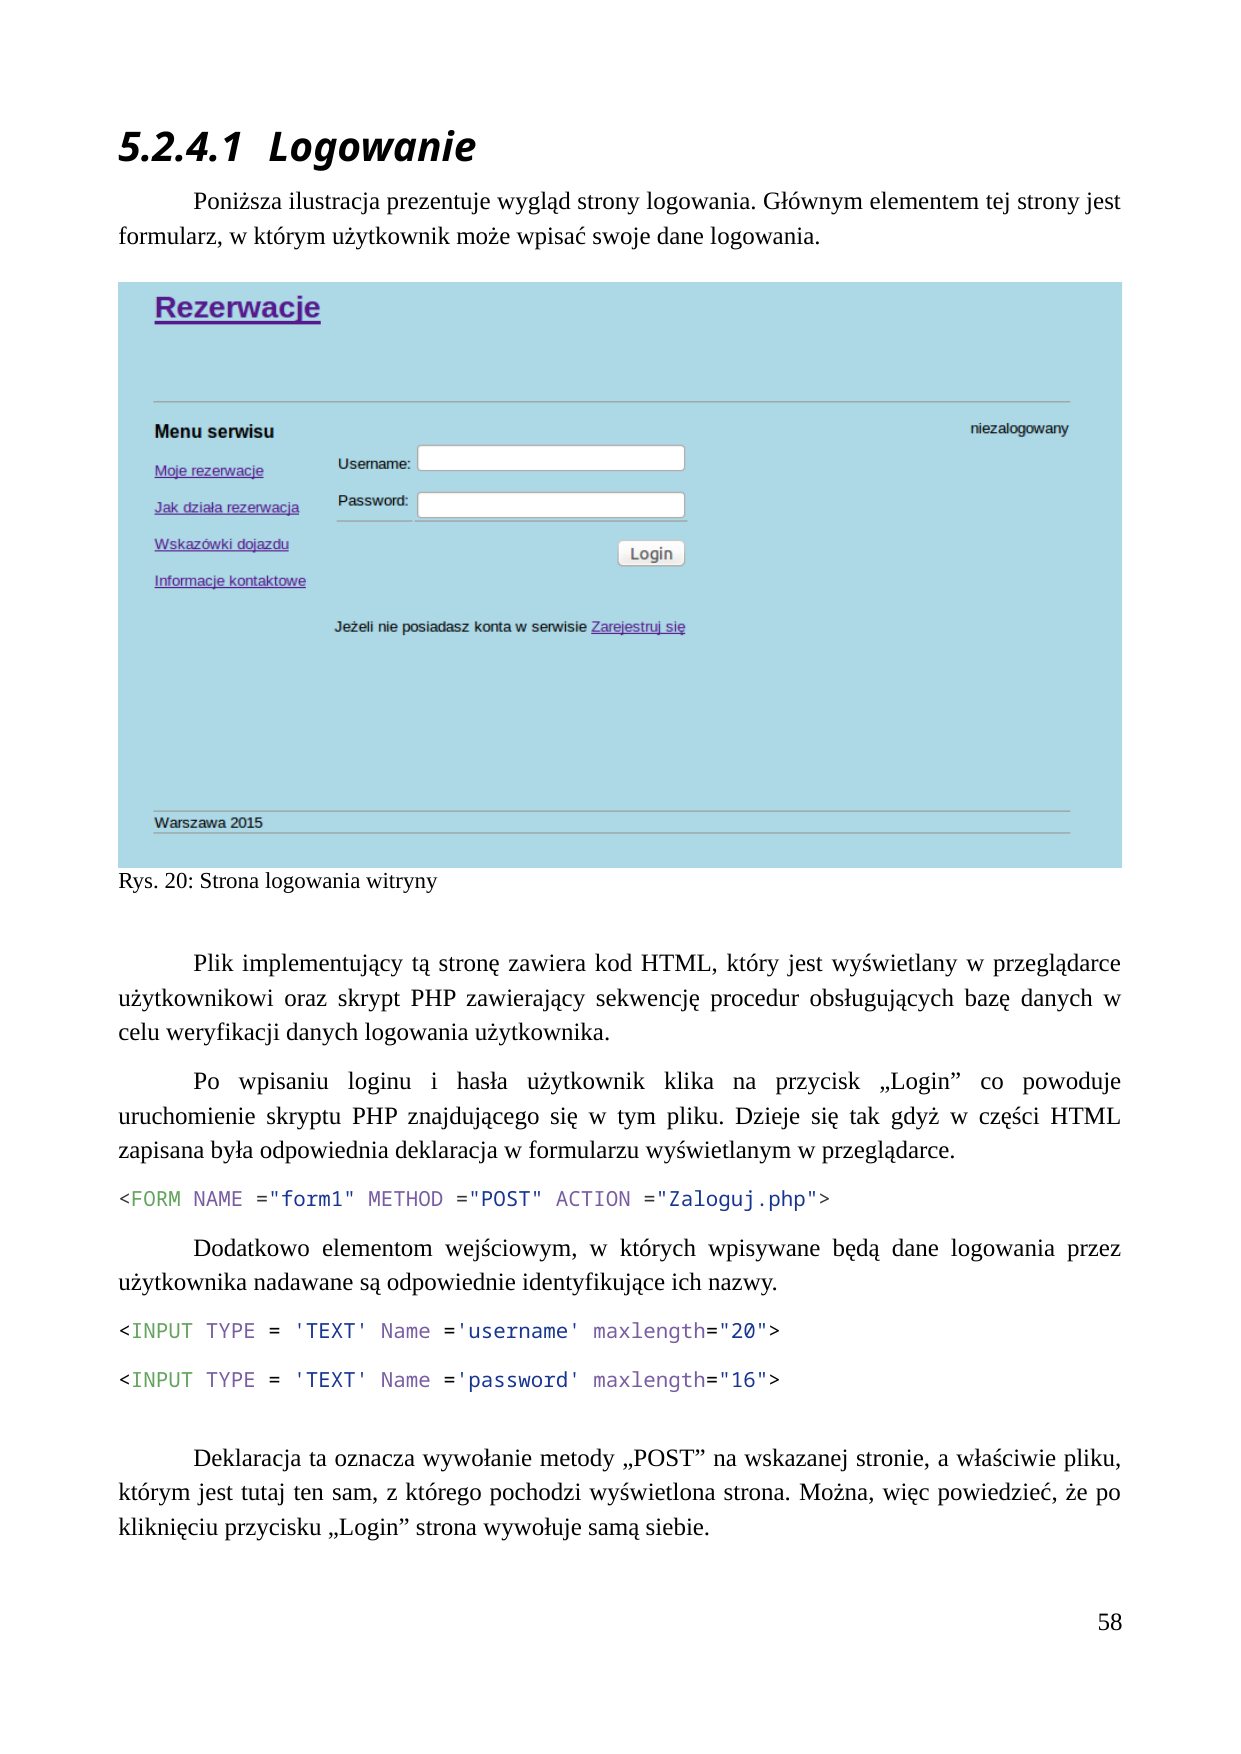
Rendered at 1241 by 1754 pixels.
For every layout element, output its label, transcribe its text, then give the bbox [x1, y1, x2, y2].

picture [118, 282, 1123, 868]
text Plik implementujący tą stronę zawiera kod HTML, który jest wyświetlany w przeglądarce użytkownikowi oraz skrypt PHP zawierający sekwencję procedur obsługujących bazę danych w celu weryfikacji danych logowania użytkownika. [118, 948, 1122, 1046]
text Po wpisaniu loginu i hasła użytkownik klika na przycisk „Login” co powoduje uruchomienie skryptu PHP znajdującego się w tym pliku. Dzieje się tak gdyż w części HTML zapisana była odpowiednia deklaracja w formularzu wyświetlanym w przeglądarce. [118, 1066, 1122, 1164]
text Rys. 20: Strona logowania witryny [118, 868, 1122, 893]
text Deklaracja ta oznacza wywołanie metody „POST” na wskazanej stronie, a właściwie pliku, którym jest tutaj ten sam, z którego pochodzi wyświetlona strona. Można, więc powiedzieć, że po kliknięciu przycisku „Login” strona wywołuje samą siebie. [118, 1443, 1122, 1540]
text <INPUT TYPE = 'TEXT' Name ='username' maxlength="20"> [118, 1317, 1122, 1345]
text Dodatkowo elementom wejściowym, w których wpisywane będą dane logowania przez użytkownika nadawane są odpowiednie identyfikujące ich nazwy. [118, 1233, 1122, 1296]
text <INPUT TYPE = 'TEXT' Name ='password' maxlength="16"> [118, 1365, 1122, 1394]
subtitle Logowanie [118, 118, 1122, 174]
text <FORM NAME ="form1" METHOD ="POST" ACTION ="Zaloguj.php"> [118, 1184, 1122, 1213]
text Poniższa ilustracja prezentuje wygląd strony logowania. Głównym elementem tej strony jest formularz, w którym użytkownik może wpisać swoje dane logowania. [118, 186, 1122, 249]
